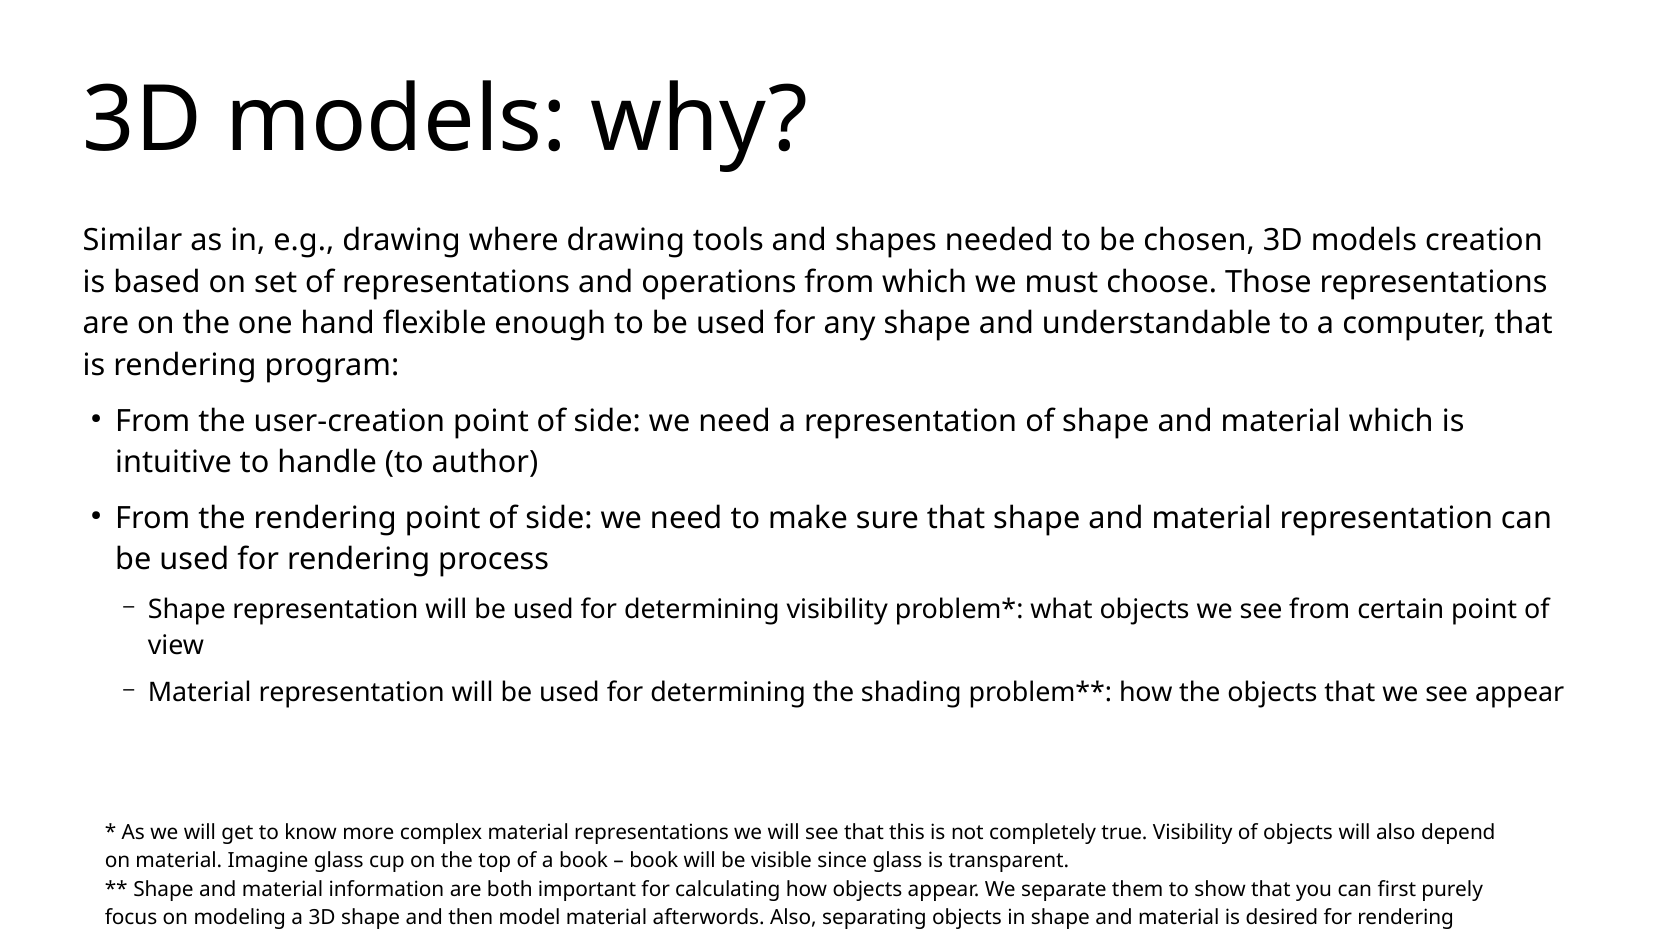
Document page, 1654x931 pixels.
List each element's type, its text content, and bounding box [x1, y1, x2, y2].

text_box * As we will get to know more complex material representations we will see that this is not completely true. Visibility of objects will also depend on material. Imagine glass cup on the top of a book – book will be visible since glass is transparent. ** Shape and material information are both important for calculating how objects appear. We separate them to show that you can first purely focus on modeling a 3D shape and then model material afterwords. Also, separating objects in shape and material is desired for rendering architectures so that are decoupled. [90, 810, 1531, 928]
title 3D models: why? [82, 37, 1571, 193]
list Similar as in, e.g., drawing where drawing tools and shapes needed to be chosen, 3D models creation is based on set of representations and operations from which we must choose. Those representations are on the one hand flexible enough to be used for any shape and understandable to a computer, that is rendering program: From the user-creation point of side: we need a representation of shape and material which is intuitive to handle (to author) From the rendering point of side: we need to make sure that shape and material representation can be used for rendering process Shape representation will be used for determining visibility problem*: what objects we see from certain point of view Material representation will be used for determining the shading problem**: how the objects that we see appear [82, 217, 1571, 758]
